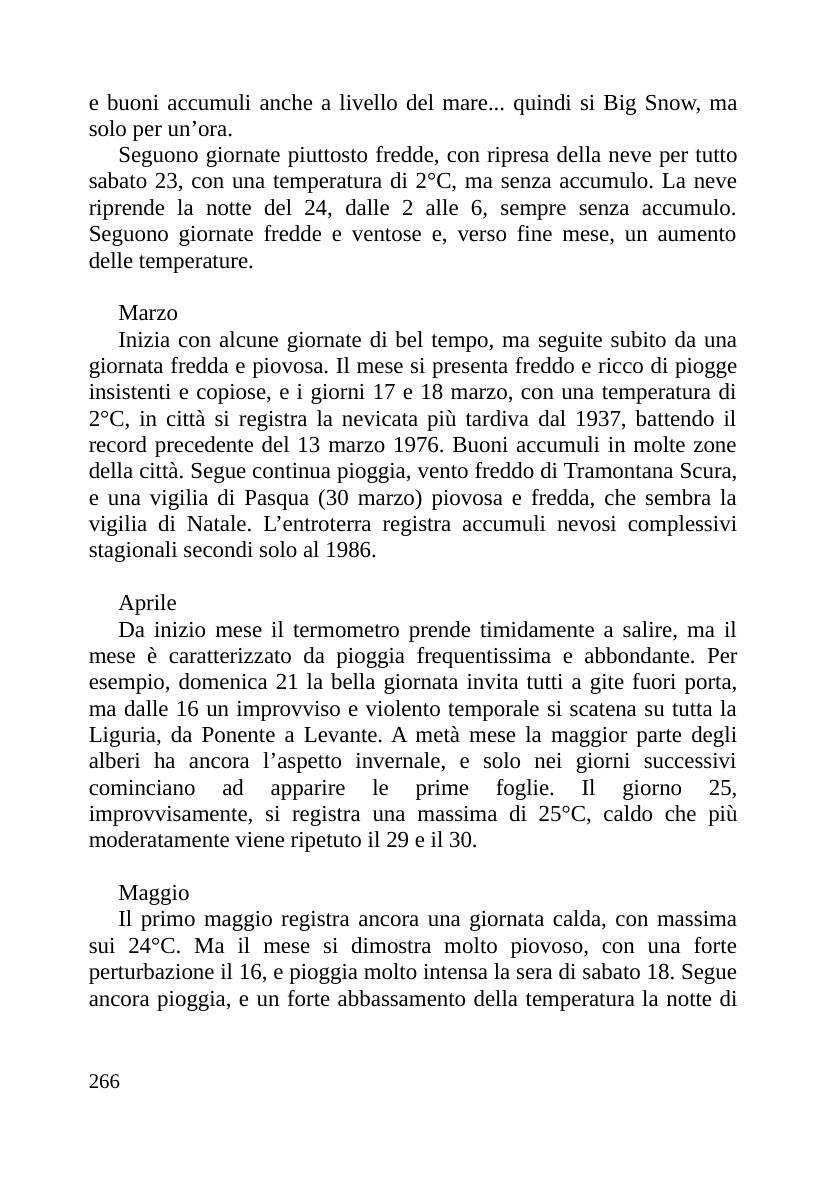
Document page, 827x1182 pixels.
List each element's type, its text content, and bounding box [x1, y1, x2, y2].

text Il primo maggio registra ancora una giornata calda, con massima sui 24°C. Ma il mese si dimostra molto piovoso, con una forte perturbazione il 16, e pioggia molto intensa la sera di sabato 18. Segue ancora pioggia, e un forte abbassamento della temperatura la notte di [88, 906, 738, 1011]
text Maggio [88, 879, 738, 906]
text Da inizio mese il termometro prende timidamente a salire, ma il mese è caratterizzato da pioggia frequentissima e abbondante. Per esempio, domenica 21 la bella giornata invita tutti a gite fuori porta, ma dalle 16 un improvviso e violento temporale si scatena su tutta la Liguria, da Ponente a Levante. A metà mese la maggior parte degli alberi ha ancora l’aspetto invernale, e solo nei giorni successivi cominciano ad apparire le prime foglie. Il giorno 25, improvvisamente, si registra una massima di 25°C, caldo che più moderatamente viene ripetuto il 29 e il 30. [88, 616, 738, 853]
text Marzo [88, 299, 738, 326]
text e buoni accumuli anche a livello del mare... quindi si Big Snow, ma solo per un’ora. [88, 88, 738, 141]
text Seguono giornate piuttosto fredde, con ripresa della neve per tutto sabato 23, con una temperatura di 2°C, ma senza accumulo. La neve riprende la notte del 24, dalle 2 alle 6, sempre senza accumulo. Seguono giornate fredde e ventose e, verso fine mese, un aumento delle temperature. [88, 141, 738, 273]
text Inizia con alcune giornate di bel tempo, ma seguite subito da una giornata fredda e piovosa. Il mese si presenta freddo e ricco di piogge insistenti e copiose, e i giorni 17 e 18 marzo, con una temperatura di 2°C, in città si registra la nevicata più tardiva dal 1937, battendo il record precedente del 13 marzo 1976. Buoni accumuli in molte zone della città. Segue continua pioggia, vento freddo di Tramontana Scura, e una vigilia di Pasqua (30 marzo) piovosa e fredda, che sembra la vigilia di Natale. L’entroterra registra accumuli nevosi complessivi stagionali secondi solo al 1986. [88, 326, 738, 563]
text Aprile [88, 589, 738, 616]
